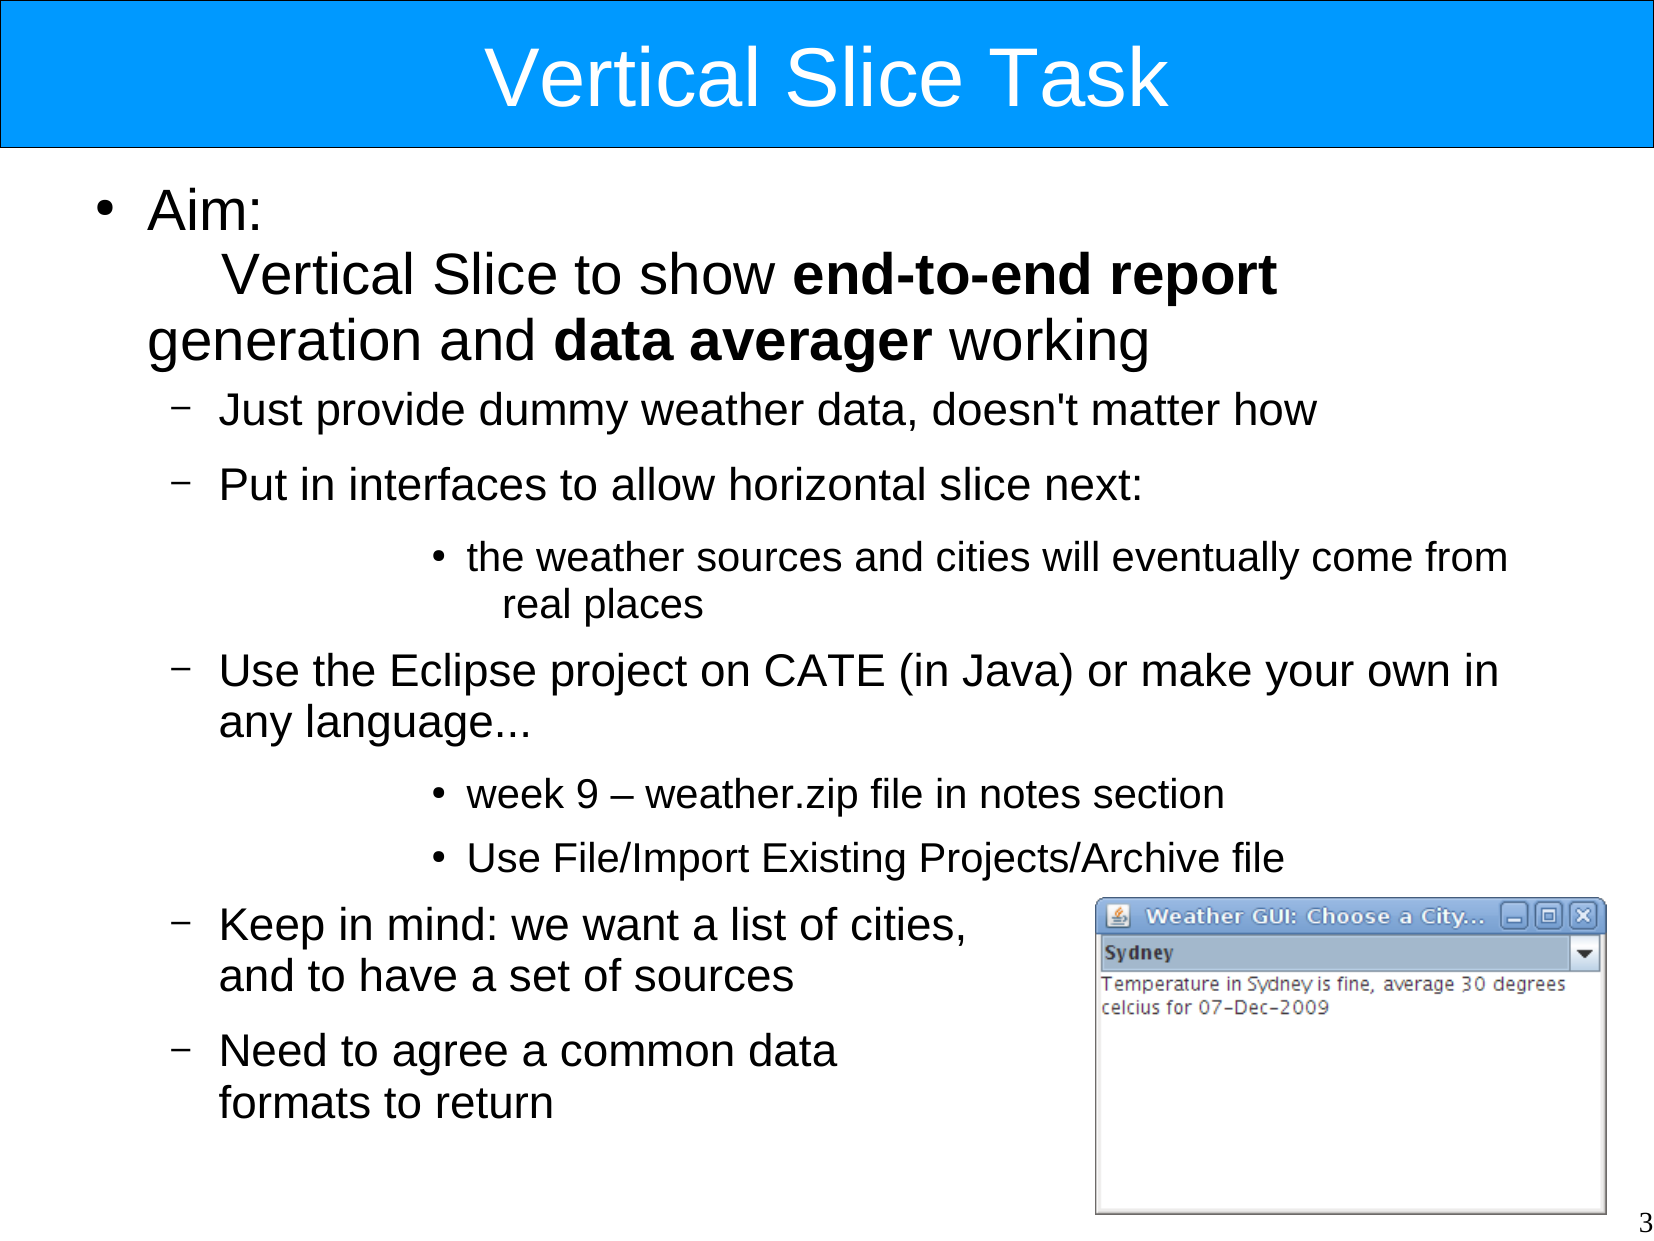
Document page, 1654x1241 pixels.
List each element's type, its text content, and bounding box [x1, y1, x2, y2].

list Aim: Vertical Slice to show end-to-end report generation and data averager working Just provide dummy weather data, doesn't matter how Put in interfaces to allow horizontal slice next: the weather sources and cities will eventually come from real places Use the Eclipse project on CATE (in Java) or make your own in any language... week 9 – weather.zip file in notes section Use File/Import Existing Projects/Archive file Keep in mind: we want a list of cities, and to have a set of sources Need to agree a common data formats to return [76, 177, 1565, 1196]
picture [1095, 897, 1607, 1215]
title Vertical Slice Task [82, 21, 1571, 135]
